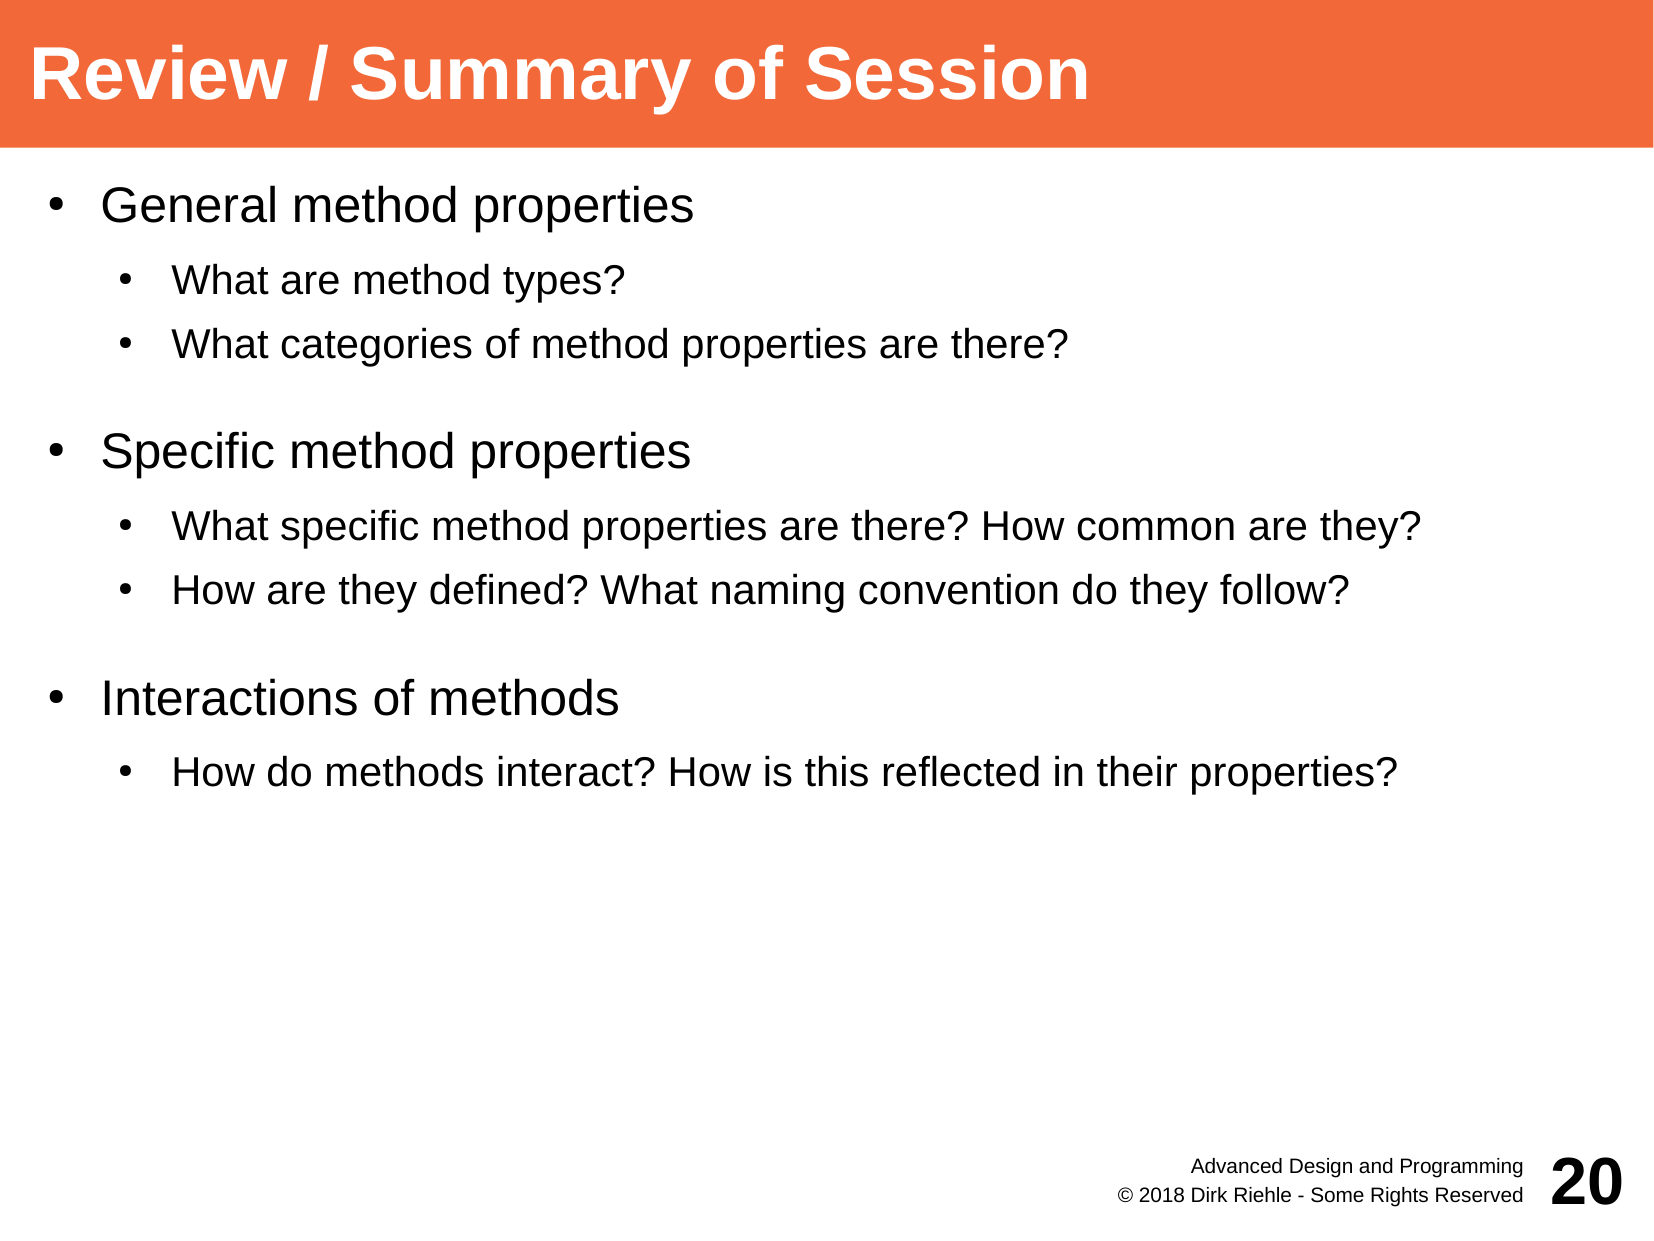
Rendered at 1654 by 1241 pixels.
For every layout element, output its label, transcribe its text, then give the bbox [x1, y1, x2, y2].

title Review / Summary of Session [0, 0, 1654, 148]
list General method properties What are method types? What categories of method properties are there? Specific method properties What specific method properties are there? How common are they? How are they defined? What naming convention do they follow? Interactions of methods How do methods interact? How is this reflected in their properties? [29, 177, 1625, 1063]
